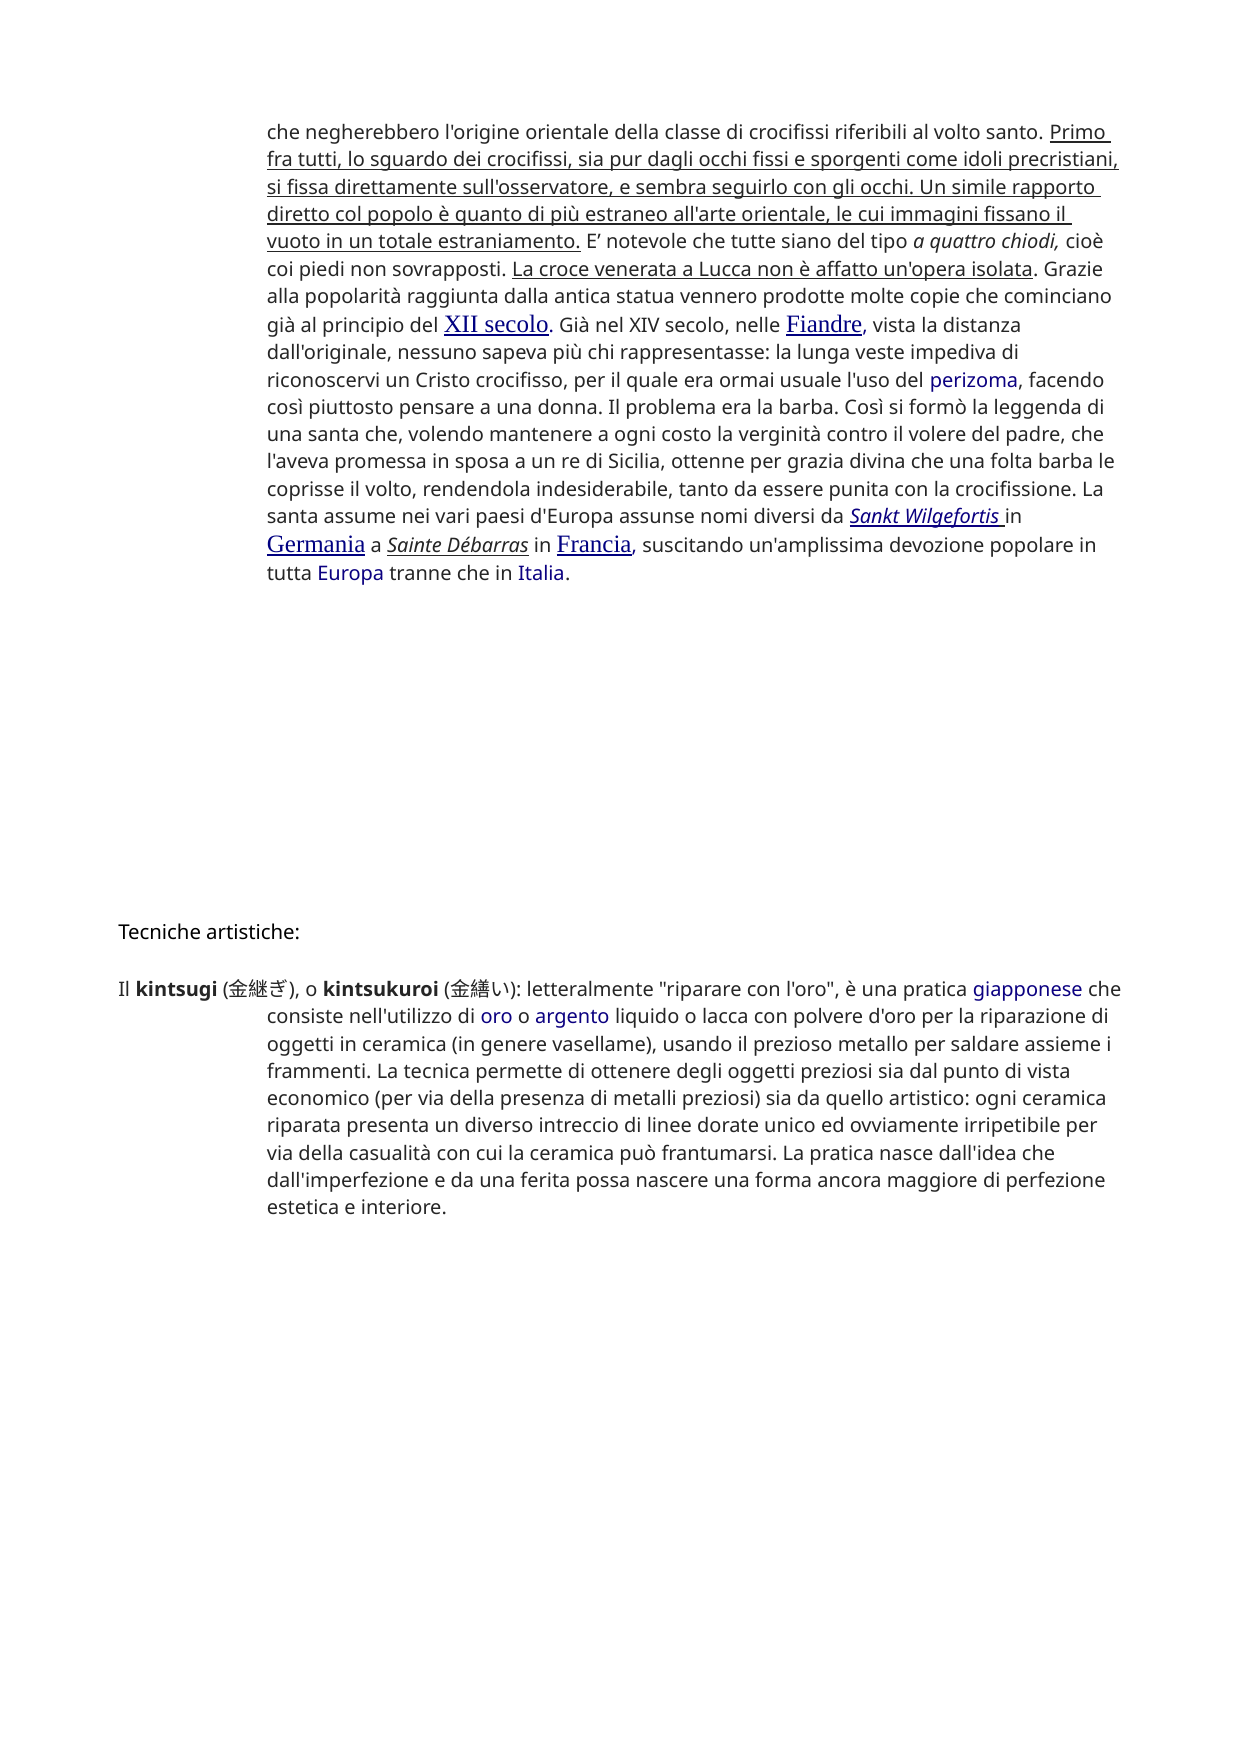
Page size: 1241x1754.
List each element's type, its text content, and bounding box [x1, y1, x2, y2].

text che negherebbero l'origine orientale della classe di crocifissi riferibili al volto santo. Primo fra tutti, lo sguardo dei crocifissi, sia pur dagli occhi fissi e sporgenti come idoli precristiani, si fissa direttamente sull'osservatore, e sembra seguirlo con gli occhi. Un simile rapporto diretto col popolo è quanto di più estraneo all'arte orientale, le cui immagini fissano il vuoto in un totale estraniamento. E’ notevole che tutte siano del tipo a quattro chiodi, cioè coi piedi non sovrapposti. La croce venerata a Lucca non è affatto un'opera isolata. Grazie alla popolarità raggiunta dalla antica statua vennero prodotte molte copie che cominciano già al principio del XII secolo. Già nel XIV secolo, nelle Fiandre, vista la distanza dall'originale, nessuno sapeva più chi rappresentasse: la lunga veste impediva di riconoscervi un Cristo crocifisso, per il quale era ormai usuale l'uso del perizoma, facendo così piuttosto pensare a una donna. Il problema era la barba. Così si formò la leggenda di una santa che, volendo mantenere a ogni costo la verginità contro il volere del padre, che l'aveva promessa in sposa a un re di Sicilia, ottenne per grazia divina che una folta barba le coprisse il volto, rendendola indesiderabile, tanto da essere punita con la crocifissione. La santa assume nei vari paesi d'Europa assunse nomi diversi da Sankt Wilgefortis in Germania a Sainte Débarras in Francia, suscitando un'amplissima devozione popolare in tutta Europa tranne che in Italia. [118, 118, 1122, 586]
text Il kintsugi (金継ぎ), o kintsukuroi (金繕い): letteralmente "riparare con l'oro", è una pratica giapponese che consiste nell'utilizzo di oro o argento liquido o lacca con polvere d'oro per la riparazione di oggetti in ceramica (in genere vasellame), usando il prezioso metallo per saldare assieme i frammenti. La tecnica permette di ottenere degli oggetti preziosi sia dal punto di vista economico (per via della presenza di metalli preziosi) sia da quello artistico: ogni ceramica riparata presenta un diverso intreccio di linee dorate unico ed ovviamente irripetibile per via della casualità con cui la ceramica può frantumarsi. La pratica nasce dall'idea che dall'imperfezione e da una ferita possa nascere una forma ancora maggiore di perfezione estetica e interiore. [118, 973, 1122, 1221]
text Tecniche artistiche: [118, 918, 1122, 945]
